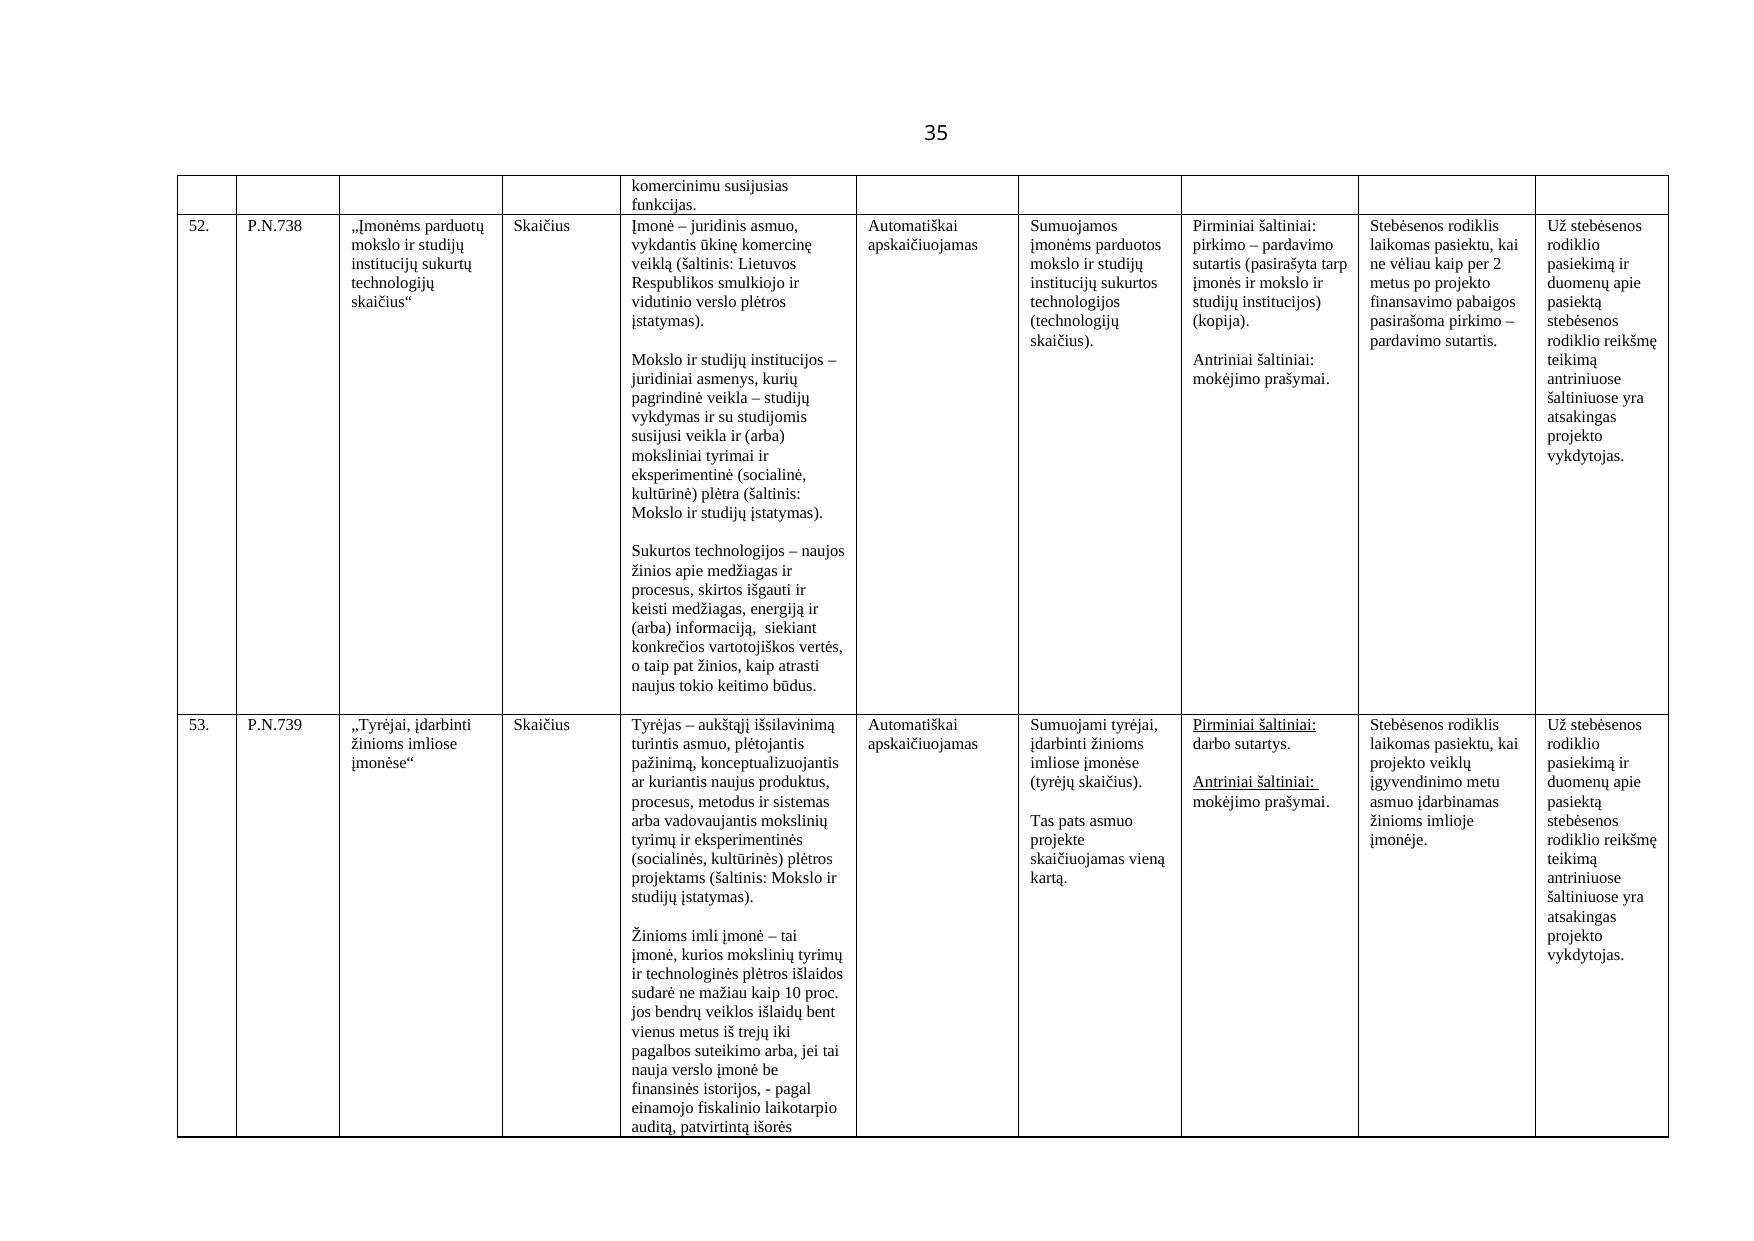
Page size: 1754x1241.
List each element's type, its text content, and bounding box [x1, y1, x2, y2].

table_cell [340, 176, 502, 214]
table_cell Už stebėsenos rodiklio pasiekimą ir duomenų apie pasiektą stebėsenos rodiklio reikšmę teikimą antriniuose šaltiniuose yra atsakingas projekto vykdytojas. [1536, 715, 1668, 1136]
table_cell 53. [178, 715, 236, 1136]
table_cell „Tyrėjai, įdarbinti žinioms imliose įmonėse“ [340, 715, 502, 1136]
table_cell [1359, 176, 1535, 214]
table_cell Automatiškai apskaičiuojamas [857, 715, 1018, 1136]
table_cell [503, 176, 620, 214]
table_cell P.N.739 [237, 715, 339, 1136]
table_cell komercinimu susijusias funkcijas. [621, 176, 856, 214]
table_cell Stebėsenos rodiklis laikomas pasiektu, kai projekto veiklų įgyvendinimo metu asmuo įdarbinamas žinioms imlioje įmonėje. [1359, 715, 1535, 1136]
table_cell Stebėsenos rodiklis laikomas pasiektu, kai ne vėliau kaip per 2 metus po projekto finansavimo pabaigos pasirašoma pirkimo – pardavimo sutartis. [1359, 215, 1535, 714]
table_cell Už stebėsenos rodiklio pasiekimą ir duomenų apie pasiektą stebėsenos rodiklio reikšmę teikimą antriniuose šaltiniuose yra atsakingas projekto vykdytojas. [1536, 215, 1668, 714]
table_cell Pirminiai šaltiniai: pirkimo – pardavimo sutartis (pasirašyta tarp įmonės ir mokslo ir studijų institucijos) (kopija). Antriniai šaltiniai: mokėjimo prašymai. [1182, 215, 1358, 714]
table_cell Skaičius [503, 715, 620, 1136]
table_cell [237, 176, 339, 214]
table_cell Įmonė – juridinis asmuo, vykdantis ūkinę komercinę veiklą (šaltinis: Lietuvos Respublikos smulkiojo ir vidutinio verslo plėtros įstatymas). Mokslo ir studijų institucijos – juridiniai asmenys, kurių pagrindinė veikla – studijų vykdymas ir su studijomis susijusi veikla ir (arba) moksliniai tyrimai ir eksperimentinė (socialinė, kultūrinė) plėtra (šaltinis: Mokslo ir studijų įstatymas). Sukurtos technologijos – naujos žinios apie medžiagas ir procesus, skirtos išgauti ir keisti medžiagas, energiją ir (arba) informaciją, siekiant konkrečios vartotojiškos vertės, o taip pat žinios, kaip atrasti naujus tokio keitimo būdus. [621, 215, 856, 714]
table_cell Tyrėjas – aukštąjį išsilavinimą turintis asmuo, plėtojantis pažinimą, konceptualizuojantis ar kuriantis naujus produktus, procesus, metodus ir sistemas arba vadovaujantis mokslinių tyrimų ir eksperimentinės (socialinės, kultūrinės) plėtros projektams (šaltinis: Mokslo ir studijų įstatymas). Žinioms imli įmonė – tai įmonė, kurios mokslinių tyrimų ir technologinės plėtros išlaidos sudarė ne mažiau kaip 10 proc. jos bendrų veiklos išlaidų bent vienus metus iš trejų iki pagalbos suteikimo arba, jei tai nauja verslo įmonė be finansinės istorijos, - pagal einamojo fiskalinio laikotarpio auditą, patvirtintą išorės [621, 715, 856, 1136]
table_cell [1019, 176, 1181, 214]
table_cell Sumuojamos įmonėms parduotos mokslo ir studijų institucijų sukurtos technologijos (technologijų skaičius). [1019, 215, 1181, 714]
table_cell [857, 176, 1018, 214]
table_cell Pirminiai šaltiniai: darbo sutartys. Antriniai šaltiniai: mokėjimo prašymai. [1182, 715, 1358, 1136]
table_cell Skaičius [503, 215, 620, 714]
table_cell 52. [178, 215, 236, 714]
table_cell P.N.738 [237, 215, 339, 714]
table_cell Automatiškai apskaičiuojamas [857, 215, 1018, 714]
table_cell [1182, 176, 1358, 214]
table_cell Sumuojami tyrėjai, įdarbinti žinioms imliose įmonėse (tyrėjų skaičius). Tas pats asmuo projekte skaičiuojamas vieną kartą. [1019, 715, 1181, 1136]
table_cell [1536, 176, 1668, 214]
table_cell [178, 176, 236, 214]
table_cell „Įmonėms parduotų mokslo ir studijų institucijų sukurtų technologijų skaičius“ [340, 215, 502, 714]
